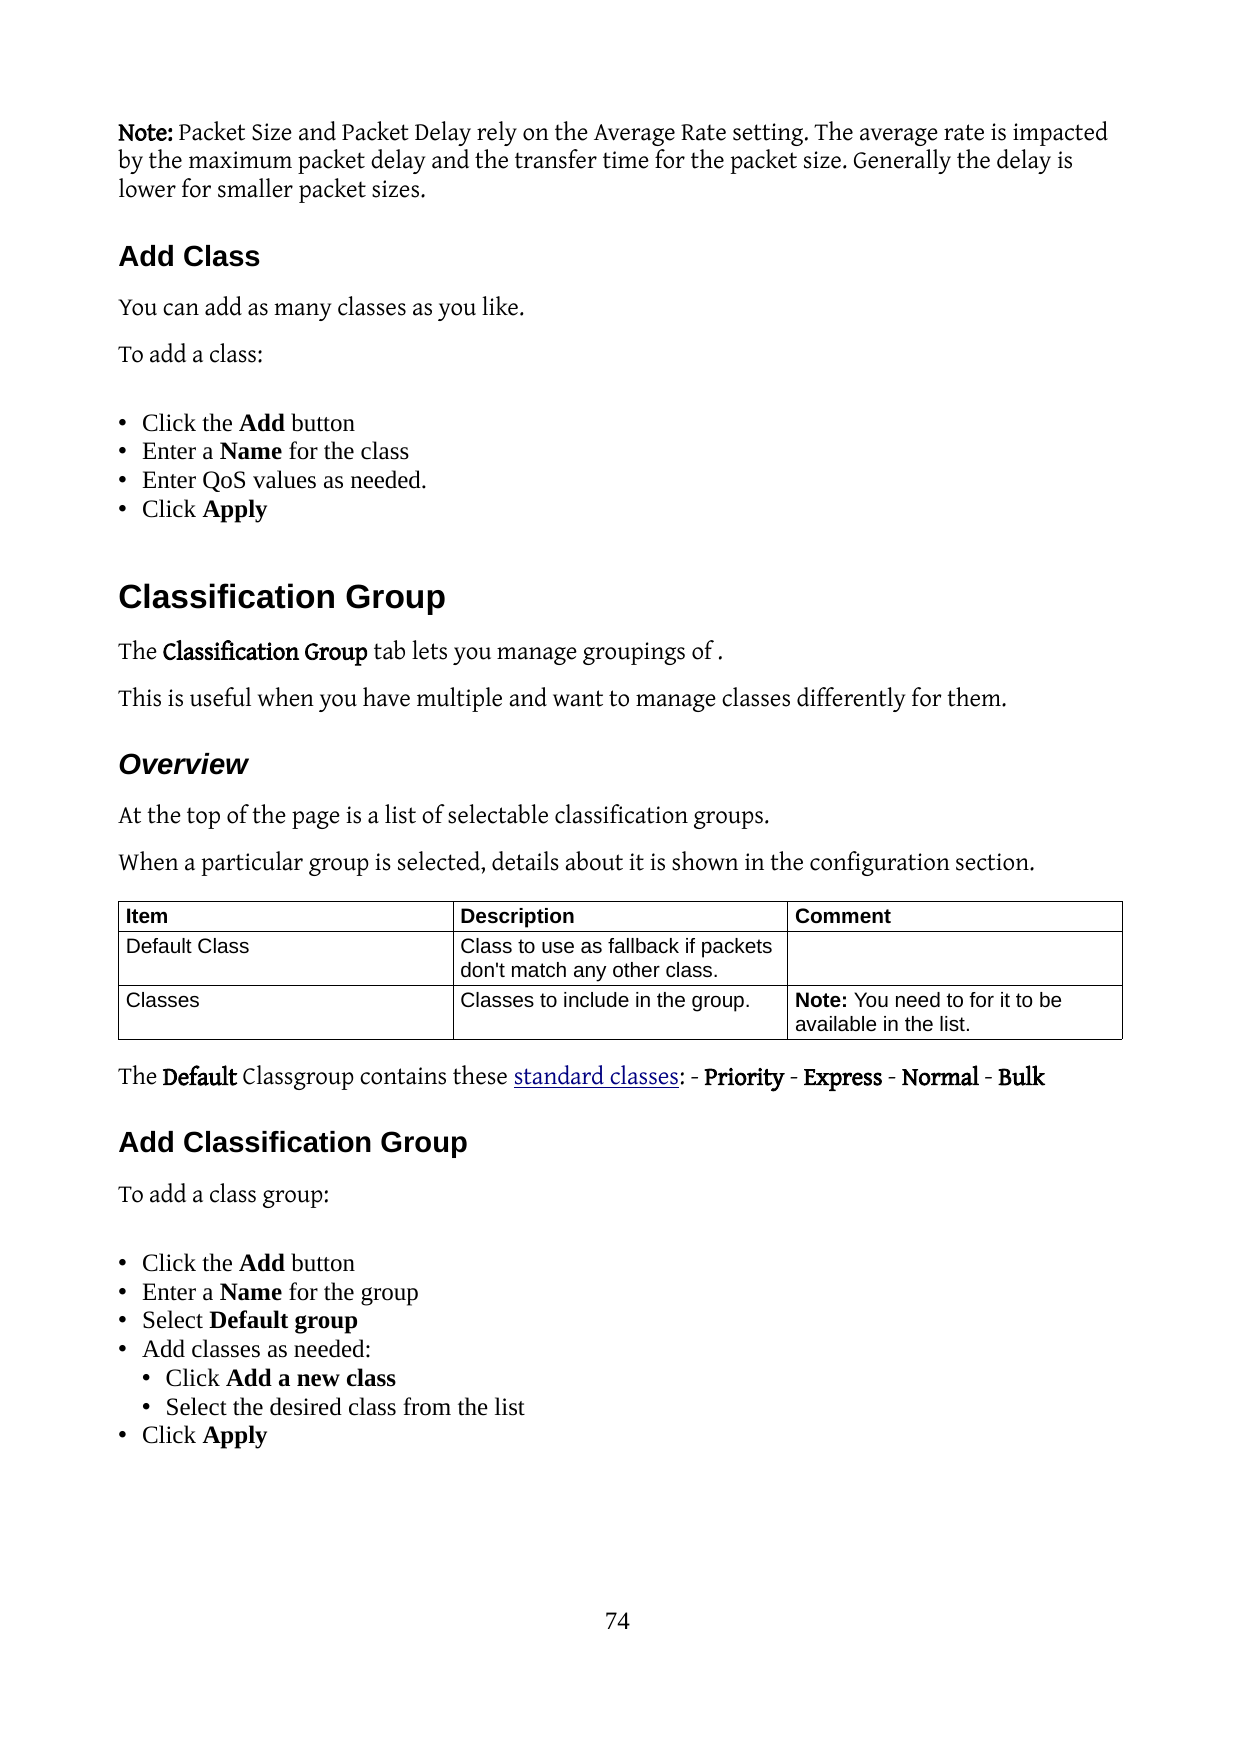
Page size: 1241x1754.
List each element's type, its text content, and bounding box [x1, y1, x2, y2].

text To add a class group: [118, 1181, 1122, 1209]
list Select Default group [118, 1305, 1122, 1334]
subtitle Add Class [118, 239, 1122, 272]
table_cell Classes to include in the group. [454, 986, 787, 1039]
list Click Apply [118, 1420, 1122, 1449]
text To add a class: [118, 340, 1122, 369]
table_header Item [119, 902, 453, 931]
list Enter QoS values as needed. [118, 465, 1122, 494]
table_cell Default Class [119, 932, 453, 985]
list Click the Add button [118, 1248, 1122, 1277]
text Note: Packet Size and Packet Delay rely on the Average Rate setting. The average rate is impacted by the maximum packet delay and the transfer time for the packet size. Generally the delay is lower for smaller packet sizes. [118, 118, 1122, 205]
subtitle Overview [118, 747, 1122, 780]
text The Default Classgroup contains these standard classes: - Priority - Express - Normal - Bulk [118, 1063, 1122, 1092]
text You can add as many classes as you like. [118, 294, 1122, 322]
text When a particular group is selected, details about it is shown in the configuration section. [118, 849, 1122, 877]
list Select the desired class from the list [142, 1392, 1122, 1420]
list Enter a Name for the class [118, 436, 1122, 465]
list Enter a Name for the group [118, 1277, 1122, 1305]
table_cell Note: You need to for it to be available in the list. [788, 986, 1122, 1039]
table_cell Classes [119, 986, 453, 1039]
table_header Comment [788, 902, 1122, 931]
list Click the Add button [118, 408, 1122, 436]
table_cell Class to use as fallback if packets don't match any other class. [454, 932, 787, 985]
text The Classification Group tab lets you manage groupings of . [118, 637, 1122, 666]
table_header Description [454, 902, 787, 931]
list Click Add a new class [142, 1363, 1122, 1392]
subtitle Classification Group [118, 577, 1122, 616]
subtitle Add Classification Group [118, 1126, 1122, 1159]
table_cell [788, 932, 1122, 985]
list Click Apply [118, 494, 1122, 523]
list Add classes as needed: [118, 1334, 1122, 1363]
text This is useful when you have multiple and want to manage classes differently for them. [118, 684, 1122, 713]
text At the top of the page is a list of selectable classification groups. [118, 802, 1122, 831]
